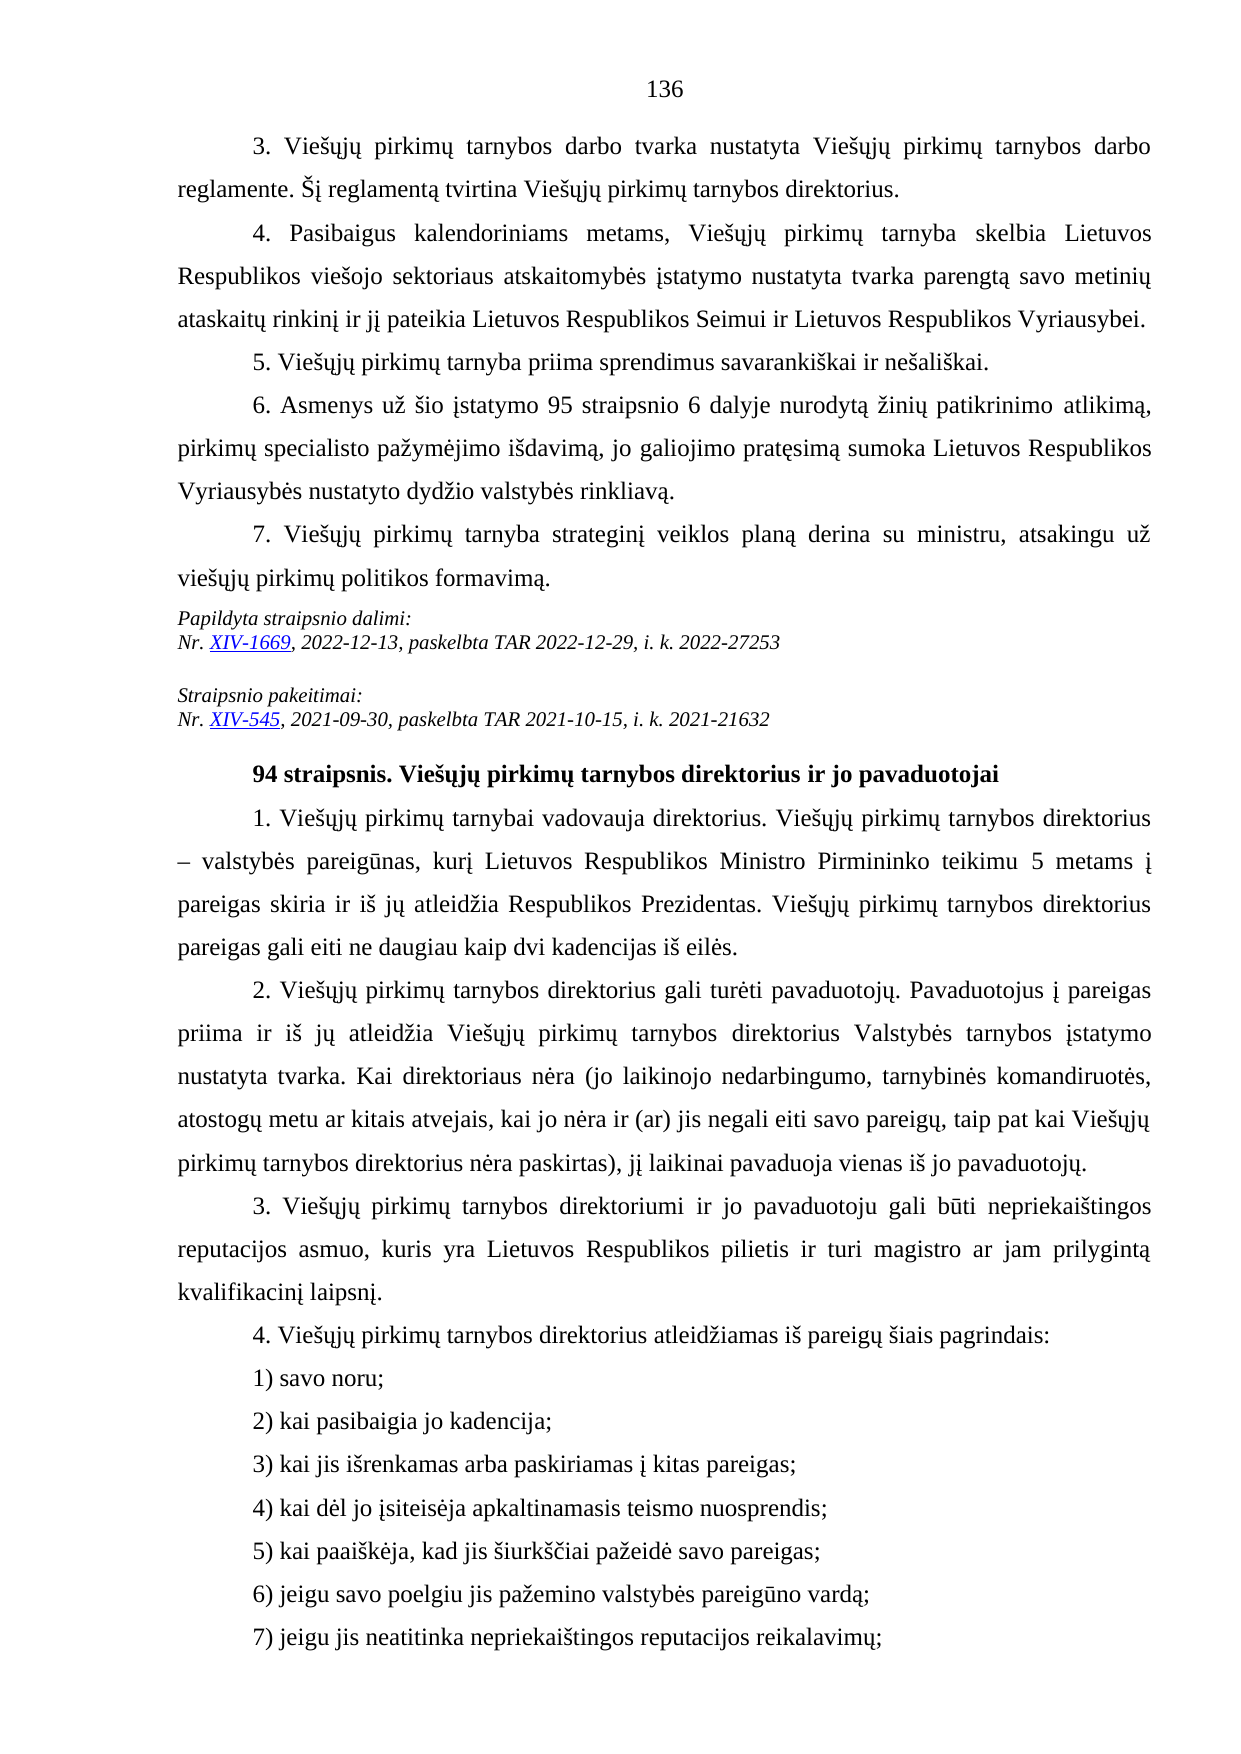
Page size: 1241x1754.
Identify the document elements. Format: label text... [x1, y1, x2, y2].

text 3. Viešųjų pirkimų tarnybos darbo tvarka nustatyta Viešųjų pirkimų tarnybos darbo reglamente. Šį reglamentą tvirtina Viešųjų pirkimų tarnybos direktorius. [177, 131, 1152, 203]
text 4. Viešųjų pirkimų tarnybos direktorius atleidžiamas iš pareigų šiais pagrindais: [177, 1320, 1152, 1349]
text Straipsnio pakeitimai: [177, 683, 1152, 707]
text 1) savo noru; [177, 1363, 1152, 1392]
text 3) kai jis išrenkamas arba paskiriamas į kitas pareigas; [177, 1449, 1152, 1478]
text 5. Viešųjų pirkimų tarnyba priima sprendimus savarankiškai ir nešališkai. [177, 347, 1152, 376]
text 6) jeigu savo poelgiu jis pažemino valstybės pareigūno vardą; [177, 1579, 1152, 1608]
text 2. Viešųjų pirkimų tarnybos direktorius gali turėti pavaduotojų. Pavaduotojus į pareigas priima ir iš jų atleidžia Viešųjų pirkimų tarnybos direktorius Valstybės tarnybos įstatymo nustatyta tvarka. Kai direktoriaus nėra (jo laikinojo nedarbingumo, tarnybinės komandiruotės, atostogų metu ar kitais atvejais, kai jo nėra ir (ar) jis negali eiti savo pareigų, taip pat kai Viešųjų pirkimų tarnybos direktorius nėra paskirtas), jį laikinai pavaduoja vienas iš jo pavaduotojų. [177, 975, 1152, 1176]
text 2) kai pasibaigia jo kadencija; [177, 1406, 1152, 1435]
text 6. Asmenys už šio įstatymo 95 straipsnio 6 dalyje nurodytą žinių patikrinimo atlikimą, pirkimų specialisto pažymėjimo išdavimą, jo galiojimo pratęsimą sumoka Lietuvos Respublikos Vyriausybės nustatyto dydžio valstybės rinkliavą. [177, 390, 1152, 505]
text 94 straipsnis. Viešųjų pirkimų tarnybos direktorius ir jo pavaduotojai [177, 759, 1152, 788]
text 7) jeigu jis neatitinka nepriekaištingos reputacijos reikalavimų; [177, 1622, 1152, 1651]
text Nr. XIV-545, 2021-09-30, paskelbta TAR 2021-10-15, i. k. 2021-21632 [177, 707, 1152, 731]
text Papildyta straipsnio dalimi: [177, 606, 1152, 630]
text 4. Pasibaigus kalendoriniams metams, Viešųjų pirkimų tarnyba skelbia Lietuvos Respublikos viešojo sektoriaus atskaitomybės įstatymo nustatyta tvarka parengtą savo metinių ataskaitų rinkinį ir jį pateikia Lietuvos Respublikos Seimui ir Lietuvos Respublikos Vyriausybei. [177, 218, 1152, 333]
text 4) kai dėl jo įsiteisėja apkaltinamasis teismo nuosprendis; [177, 1493, 1152, 1521]
text Nr. XIV-1669, 2022-12-13, paskelbta TAR 2022-12-29, i. k. 2022-27253 [177, 630, 1152, 654]
text 3. Viešųjų pirkimų tarnybos direktoriumi ir jo pavaduotoju gali būti nepriekaištingos reputacijos asmuo, kuris yra Lietuvos Respublikos pilietis ir turi magistro ar jam prilygintą kvalifikacinį laipsnį. [177, 1191, 1152, 1306]
text 7. Viešųjų pirkimų tarnyba strateginį veiklos planą derina su ministru, atsakingu už viešųjų pirkimų politikos formavimą. [177, 519, 1152, 591]
text 1. Viešųjų pirkimų tarnybai vadovauja direktorius. Viešųjų pirkimų tarnybos direktorius – valstybės pareigūnas, kurį Lietuvos Respublikos Ministro Pirmininko teikimu 5 metams į pareigas skiria ir iš jų atleidžia Respublikos Prezidentas. Viešųjų pirkimų tarnybos direktorius pareigas gali eiti ne daugiau kaip dvi kadencijas iš eilės. [177, 803, 1152, 961]
text 5) kai paaiškėja, kad jis šiurkščiai pažeidė savo pareigas; [177, 1536, 1152, 1564]
